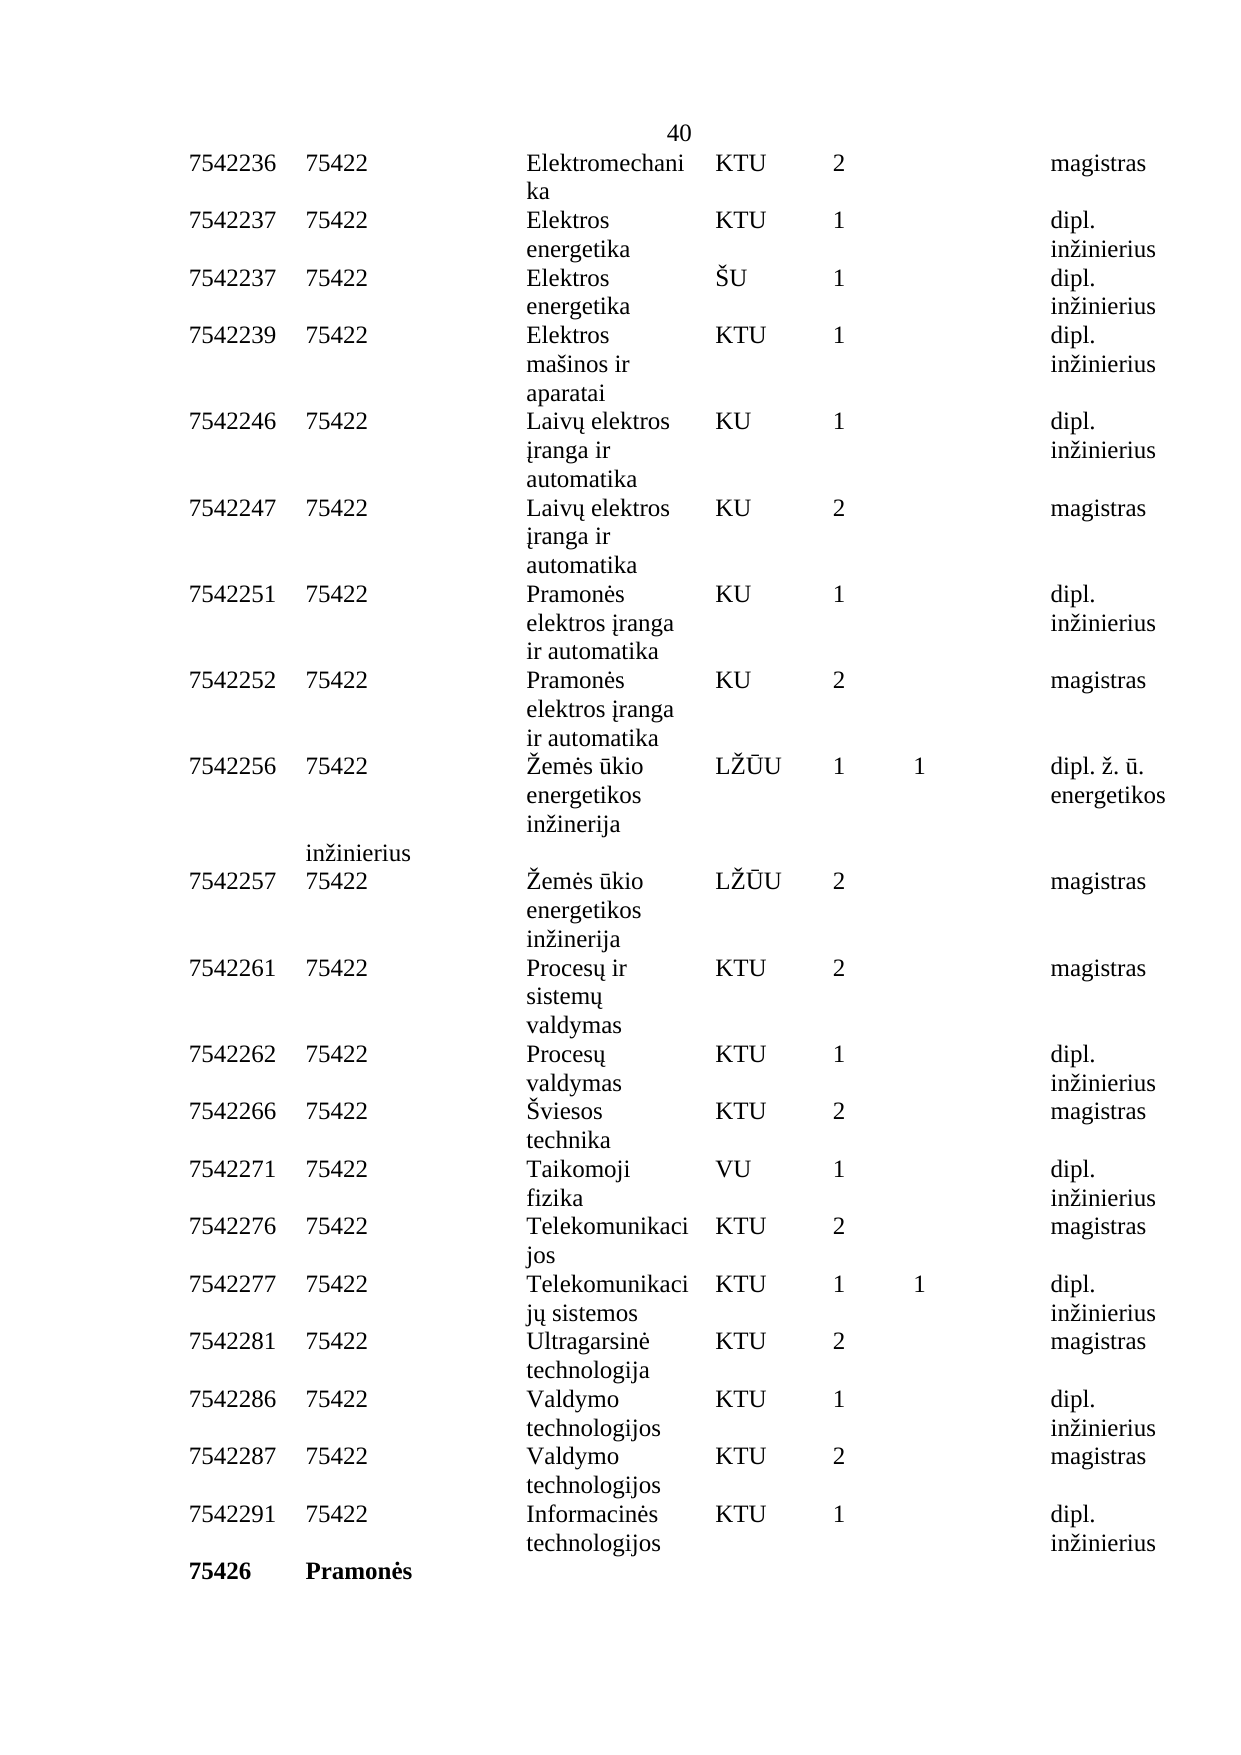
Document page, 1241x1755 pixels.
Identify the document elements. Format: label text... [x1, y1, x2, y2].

table_cell KTU [704, 1326, 821, 1384]
table_cell [973, 1441, 1039, 1499]
table_cell magistras [1039, 866, 1197, 953]
table_cell [1202, 866, 1207, 953]
table_cell [1202, 1096, 1207, 1154]
table_cell VU [704, 1154, 821, 1211]
table_cell 75422 [294, 320, 515, 406]
table_cell 2 [821, 493, 902, 579]
table_cell 7542262 [177, 1039, 294, 1096]
table_cell [902, 406, 973, 493]
table_cell [1197, 148, 1202, 205]
table_cell [1197, 1154, 1202, 1211]
table_cell 75422 [294, 205, 515, 263]
table_cell LŽŪU [704, 751, 821, 838]
table_cell dipl. inžinierius [1039, 1269, 1197, 1326]
table_cell [902, 838, 973, 866]
table_cell 7542256 [177, 751, 294, 838]
table_cell Telekomunikacijos [515, 1211, 704, 1269]
table_cell [1202, 665, 1207, 751]
table_cell [1197, 579, 1202, 665]
table_cell magistras [1039, 665, 1197, 751]
table_cell 1 [821, 263, 902, 320]
table_cell magistras [1039, 1441, 1197, 1499]
table_cell [1202, 751, 1207, 838]
table_cell [1197, 1211, 1202, 1269]
table_cell magistras [1039, 1326, 1197, 1384]
table_cell [902, 1039, 973, 1096]
table_cell [1202, 263, 1207, 320]
table_cell Taikomoji fizika [515, 1154, 704, 1211]
table_cell Elektros energetika [515, 263, 704, 320]
table_cell [973, 205, 1039, 263]
table_cell Šviesos technika [515, 1096, 704, 1154]
table_cell [902, 263, 973, 320]
table_cell [1202, 953, 1207, 1039]
table_cell 2 [821, 953, 902, 1039]
table_cell 2 [821, 665, 902, 751]
table_cell 7542287 [177, 1441, 294, 1499]
table_cell [1197, 263, 1202, 320]
table_cell [902, 1499, 973, 1556]
table_cell 75422 [294, 1269, 515, 1326]
table_cell magistras [1039, 148, 1197, 205]
table_cell [1202, 1211, 1207, 1269]
table_cell [973, 1499, 1039, 1556]
table_cell 7542247 [177, 493, 294, 579]
table_cell [1202, 1556, 1207, 1585]
table_cell [973, 1154, 1039, 1211]
table_cell 75422 [294, 1441, 515, 1499]
table_cell 75422 [294, 493, 515, 579]
table_cell [704, 838, 821, 866]
table_cell 2 [821, 148, 902, 205]
table_cell [973, 579, 1039, 665]
table_cell [177, 838, 294, 866]
table_cell [902, 1384, 973, 1441]
table_cell [1202, 205, 1207, 263]
table_cell KU [704, 406, 821, 493]
table_cell [1197, 866, 1202, 953]
table_cell 7542239 [177, 320, 294, 406]
table_cell 7542276 [177, 1211, 294, 1269]
table_cell 7542237 [177, 263, 294, 320]
table_cell [1197, 1269, 1202, 1326]
table_cell [1202, 1039, 1207, 1096]
table_cell [973, 1326, 1039, 1384]
table_cell KTU [704, 1096, 821, 1154]
table_cell KTU [704, 148, 821, 205]
table_cell 2 [821, 1326, 902, 1384]
table_cell [973, 866, 1039, 953]
table_cell KU [704, 579, 821, 665]
table_cell [902, 953, 973, 1039]
table_cell KU [704, 665, 821, 751]
table_cell [1202, 838, 1207, 866]
table_cell dipl. inžinierius [1039, 320, 1197, 406]
table_cell Procesų valdymas [515, 1039, 704, 1096]
table_cell [1202, 320, 1207, 406]
table_cell [902, 493, 973, 579]
table_cell 1 [821, 1269, 902, 1326]
table_cell KTU [704, 1441, 821, 1499]
table_cell 1 [821, 1499, 902, 1556]
table_cell [1202, 1326, 1207, 1384]
table_cell [704, 1556, 821, 1585]
table_cell Pramonės elektros įranga ir automatika [515, 579, 704, 665]
table_cell 7542236 [177, 148, 294, 205]
table_cell [1202, 1441, 1207, 1499]
table_cell 7542291 [177, 1499, 294, 1556]
table_cell KTU [704, 1269, 821, 1326]
table_cell Elektros mašinos ir aparatai [515, 320, 704, 406]
table_cell 7542277 [177, 1269, 294, 1326]
table_cell inžinierius [294, 838, 515, 866]
table_cell KTU [704, 953, 821, 1039]
table_cell 1 [821, 751, 902, 838]
table_cell KU [704, 493, 821, 579]
table_cell [902, 1556, 973, 1585]
table_cell [1197, 320, 1202, 406]
table_cell [973, 148, 1039, 205]
table_cell ŠU [704, 263, 821, 320]
table_cell Valdymo technologijos [515, 1441, 704, 1499]
table_cell [973, 838, 1039, 866]
table_cell [1197, 1096, 1202, 1154]
table_cell 7542261 [177, 953, 294, 1039]
table_cell [973, 953, 1039, 1039]
table_cell 2 [821, 1211, 902, 1269]
table_cell [902, 320, 973, 406]
table_cell dipl. ž. ū. energetikos [1039, 751, 1197, 838]
table_cell [973, 1039, 1039, 1096]
table_cell [1197, 1556, 1202, 1585]
table_cell 1 [821, 579, 902, 665]
table_cell Informacinės technologijos [515, 1499, 704, 1556]
table_cell 75422 [294, 1211, 515, 1269]
table_cell 1 [821, 1039, 902, 1096]
table_cell [902, 1211, 973, 1269]
table_cell 75422 [294, 579, 515, 665]
table_cell [973, 263, 1039, 320]
table_cell Pramonės [294, 1556, 515, 1585]
table_cell 7542271 [177, 1154, 294, 1211]
table_cell [1197, 751, 1202, 838]
table_cell KTU [704, 320, 821, 406]
table_cell 1 [821, 205, 902, 263]
table_cell [1039, 838, 1197, 866]
table_cell dipl. inžinierius [1039, 579, 1197, 665]
table_cell Žemės ūkio energetikos inžinerija [515, 751, 704, 838]
table_cell magistras [1039, 493, 1197, 579]
table_cell 75422 [294, 1096, 515, 1154]
table_cell dipl. inžinierius [1039, 263, 1197, 320]
table_cell magistras [1039, 1096, 1197, 1154]
table_cell [1039, 1556, 1197, 1585]
table_cell KTU [704, 205, 821, 263]
table_cell 75422 [294, 406, 515, 493]
table_cell [1197, 838, 1202, 866]
table_cell 75422 [294, 1499, 515, 1556]
table_cell Ultragarsinė technologija [515, 1326, 704, 1384]
table_cell [973, 406, 1039, 493]
table_cell dipl. inžinierius [1039, 1039, 1197, 1096]
table_cell dipl. inžinierius [1039, 406, 1197, 493]
table_cell [973, 665, 1039, 751]
table_cell dipl. inžinierius [1039, 1154, 1197, 1211]
table_cell 7542281 [177, 1326, 294, 1384]
table_cell [973, 1269, 1039, 1326]
table_cell Procesų ir sistemų valdymas [515, 953, 704, 1039]
table_cell [1202, 493, 1207, 579]
table_cell [902, 1096, 973, 1154]
table_cell [973, 320, 1039, 406]
table_cell 7542266 [177, 1096, 294, 1154]
table_cell [902, 1154, 973, 1211]
table_cell [1202, 579, 1207, 665]
table_cell KTU [704, 1499, 821, 1556]
table_cell 7542286 [177, 1384, 294, 1441]
table_cell [973, 1384, 1039, 1441]
table_cell Valdymo technologijos [515, 1384, 704, 1441]
table_cell 75422 [294, 751, 515, 838]
table_cell [1202, 148, 1207, 205]
table_cell [973, 1556, 1039, 1585]
table_cell 1 [902, 751, 973, 838]
table_cell [1197, 493, 1202, 579]
table_cell magistras [1039, 953, 1197, 1039]
table_cell LŽŪU [704, 866, 821, 953]
table_cell [973, 1096, 1039, 1154]
table_cell [821, 838, 902, 866]
table_cell 75422 [294, 1384, 515, 1441]
table_cell [1197, 665, 1202, 751]
table_cell dipl. inžinierius [1039, 1499, 1197, 1556]
table_cell 7542251 [177, 579, 294, 665]
table_cell 1 [821, 320, 902, 406]
table_cell Žemės ūkio energetikos inžinerija [515, 866, 704, 953]
table_cell 1 [821, 406, 902, 493]
table_cell [1197, 1499, 1202, 1556]
table_cell [1202, 1269, 1207, 1326]
table_cell 75422 [294, 148, 515, 205]
table_cell [902, 866, 973, 953]
table_cell 1 [821, 1154, 902, 1211]
table_cell [1197, 1326, 1202, 1384]
table_cell 75426 [177, 1556, 294, 1585]
table_cell 75422 [294, 866, 515, 953]
table_cell [1197, 1039, 1202, 1096]
table_cell [902, 1441, 973, 1499]
table_cell 75422 [294, 953, 515, 1039]
table_cell 1 [902, 1269, 973, 1326]
table_cell 75422 [294, 1326, 515, 1384]
table_cell Elektros energetika [515, 205, 704, 263]
table_cell [902, 205, 973, 263]
table_cell 2 [821, 1096, 902, 1154]
table_cell 75422 [294, 1154, 515, 1211]
table_cell 75422 [294, 665, 515, 751]
table_cell [902, 1326, 973, 1384]
table_cell [515, 1556, 704, 1585]
table_cell Laivų elektros įranga ir automatika [515, 406, 704, 493]
table_cell [821, 1556, 902, 1585]
table_cell [973, 493, 1039, 579]
table_cell KTU [704, 1384, 821, 1441]
table_cell [902, 148, 973, 205]
table_cell 2 [821, 1441, 902, 1499]
table_cell [515, 838, 704, 866]
table_cell 7542252 [177, 665, 294, 751]
table_cell 1 [821, 1384, 902, 1441]
table_cell 7542246 [177, 406, 294, 493]
table_cell 7542257 [177, 866, 294, 953]
table_cell Pramonės elektros įranga ir automatika [515, 665, 704, 751]
table_cell [1197, 1384, 1202, 1441]
table_cell [1202, 406, 1207, 493]
table_cell [973, 751, 1039, 838]
table_cell KTU [704, 1211, 821, 1269]
table_cell [1197, 1441, 1202, 1499]
table_cell [1202, 1154, 1207, 1211]
table_cell [1197, 406, 1202, 493]
table_cell dipl. inžinierius [1039, 1384, 1197, 1441]
table_cell 75422 [294, 1039, 515, 1096]
table_cell [1202, 1499, 1207, 1556]
table_cell dipl. inžinierius [1039, 205, 1197, 263]
table_cell [902, 665, 973, 751]
table_cell [1197, 205, 1202, 263]
table_cell [902, 579, 973, 665]
table_cell 7542237 [177, 205, 294, 263]
table_cell Laivų elektros įranga ir automatika [515, 493, 704, 579]
table_cell [1197, 953, 1202, 1039]
table_cell Telekomunikacijų sistemos [515, 1269, 704, 1326]
table_cell KTU [704, 1039, 821, 1096]
table_cell 2 [821, 866, 902, 953]
table_cell 75422 [294, 263, 515, 320]
table_cell [1202, 1384, 1207, 1441]
table_cell magistras [1039, 1211, 1197, 1269]
table_cell Elektromechanika [515, 148, 704, 205]
table_cell [973, 1211, 1039, 1269]
